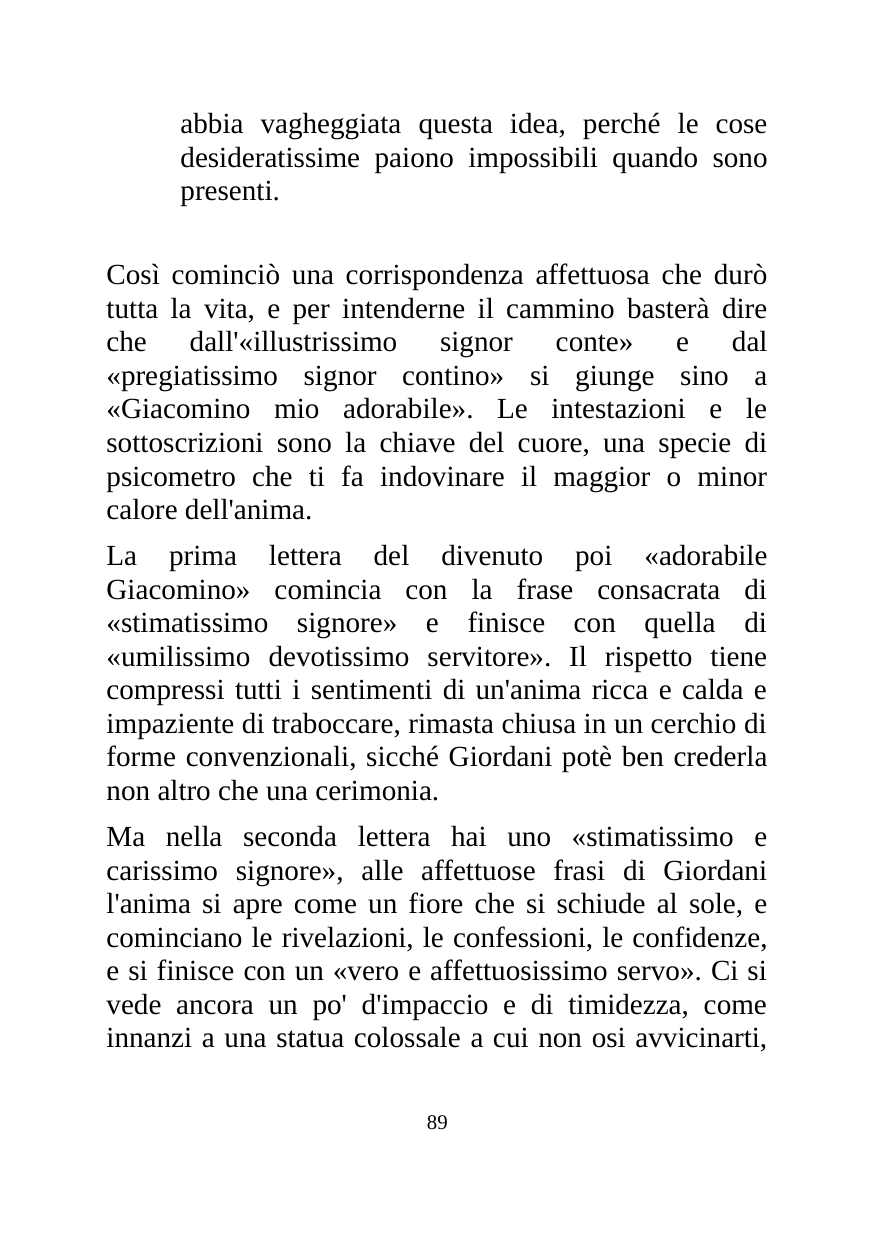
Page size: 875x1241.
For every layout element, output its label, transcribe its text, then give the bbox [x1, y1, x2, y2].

text abbia vagheggiata questa idea, perché le cose desideratissime paiono impossibili quando sono presenti. [180, 106, 768, 207]
text Così cominciò una corrispondenza affettuosa che durò tutta la vita, e per intenderne il cammino basterà dire che dall'«illustrissimo signor conte» e dal «pregiatissimo signor contino» si giunge sino a «Giacomino mio adorabile». Le intestazioni e le sottoscrizioni sono la chiave del cuore, una specie di psicometro che ti fa indovinare il maggior o minor calore dell'anima. [106, 257, 768, 526]
text Ma nella seconda lettera hai uno «stimatissimo e carissimo signore», alle affettuose frasi di Giordani l'anima si apre come un fiore che si schiude al sole, e cominciano le rivelazioni, le confessioni, le confidenze, e si finisce con un «vero e affettuosissimo servo». Ci si vede ancora un po' d'impaccio e di timidezza, come innanzi a una statua colossale a cui non osi avvicinarti, [106, 819, 768, 1054]
text La prima lettera del divenuto poi «adorabile Giacomino» comincia con la frase consacrata di «stimatissimo signore» e finisce con quella di «umilissimo devotissimo servitore». Il rispetto tiene compressi tutti i sentimenti di un'anima ricca e calda e impaziente di traboccare, rimasta chiusa in un cerchio di forme convenzionali, sicché Giordani potè ben crederla non altro che una cerimonia. [106, 538, 768, 807]
